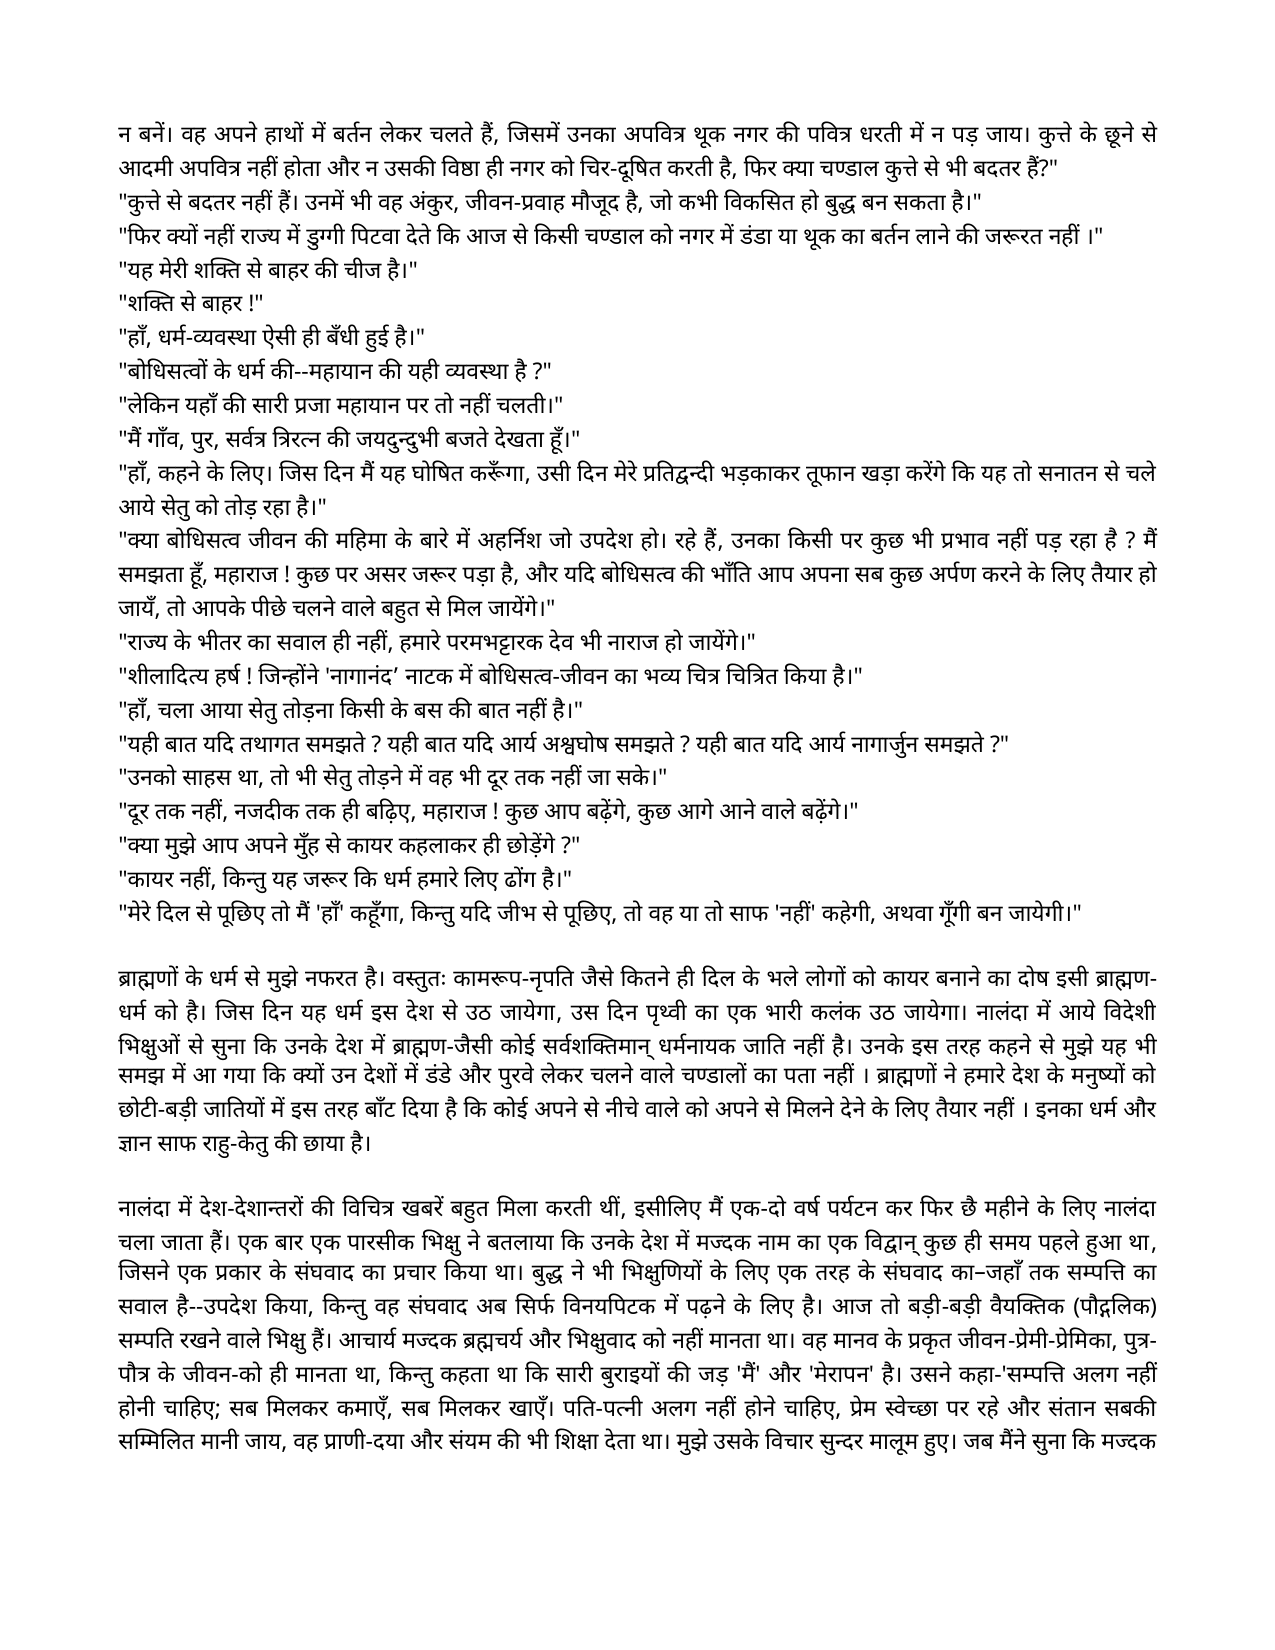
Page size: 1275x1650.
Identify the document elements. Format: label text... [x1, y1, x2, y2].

text न बनें। वह अपने हाथों में बर्तन लेकर चलते हैं, जिसमें उनका अपवित्र थूक नगर की पवित्र धरती में न पड़ जाय। कुत्ते के छूने से आदमी अपवित्र नहीं होता और न उसकी विष्ठा ही नगर को चिर-दूषित करती है, फिर क्या चण्डाल कुत्ते से भी बदतर हैं?" [118, 118, 1157, 186]
text "मैं गाँव, पुर, सर्वत्र त्रिरत्न की जयदुन्दुभी बजते देखता हूँ।" [118, 423, 1157, 457]
text "शीलादित्य हर्ष ! जिन्होंने 'नागानंद’ नाटक में बोधिसत्व-जीवन का भव्य चित्र चित्रित किया है।" [118, 660, 1157, 694]
text "क्या मुझे आप अपने मुँह से कायर कहलाकर ही छोड़ेंगे ?" [118, 829, 1157, 863]
text "बोधिसत्वों के धर्म की--महायान की यही व्यवस्था है ?" [118, 355, 1157, 389]
text "राज्य के भीतर का सवाल ही नहीं, हमारे परमभट्टारक देव भी नाराज हो जायेंगे।" [118, 626, 1157, 660]
text "फिर क्यों नहीं राज्य में डुग्गी पिटवा देते कि आज से किसी चण्डाल को नगर में डंडा या थूक का बर्तन लाने की जरूरत नहीं ।" [118, 220, 1157, 253]
text "कायर नहीं, किन्तु यह जरूर कि धर्म हमारे लिए ढोंग है।" [118, 863, 1157, 897]
text "हाँ, कहने के लिए। जिस दिन मैं यह घोषित करूँगा, उसी दिन मेरे प्रतिद्वन्दी भड़काकर तूफान खड़ा करेंगे कि यह तो सनातन से चले आये सेतु को तोड़ रहा है।" [118, 457, 1157, 524]
text "हाँ, धर्म-व्यवस्था ऐसी ही बँधी हुई है।" [118, 321, 1157, 355]
text "यही बात यदि तथागत समझते ? यही बात यदि आर्य अश्वघोष समझते ? यही बात यदि आर्य नागार्जुन समझते ?" [118, 727, 1157, 761]
text "दूर तक नहीं, नजदीक तक ही बढ़िए, महाराज ! कुछ आप बढ़ेंगे, कुछ आगे आने वाले बढ़ेंगे।" [118, 795, 1157, 829]
text "हाँ, चला आया सेतु तोड़ना किसी के बस की बात नहीं है।" [118, 694, 1157, 727]
text ब्राह्मणों के धर्म से मुझे नफरत है। वस्तुतः कामरूप-नृपति जैसे कितने ही दिल के भले लोगों को कायर बनाने का दोष इसी ब्राह्मण-धर्म को है। जिस दिन यह धर्म इस देश से उठ जायेगा, उस दिन पृथ्वी का एक भारी कलंक उठ जायेगा। नालंदा में आये विदेशी भिक्षुओं से सुना कि उनके देश में ब्राह्मण-जैसी कोई सर्वशक्तिमान् धर्मनायक जाति नहीं है। उनके इस तरह कहने से मुझे यह भी समझ में आ गया कि क्यों उन देशों में डंडे और पुरवे लेकर चलने वाले चण्डालों का पता नहीं । ब्राह्मणों ने हमारे देश के मनुष्यों को छोटी-बड़ी जातियों में इस तरह बाँट दिया है कि कोई अपने से नीचे वाले को अपने से मिलने देने के लिए तैयार नहीं । इनका धर्म और ज्ञान साफ राहु-केतु की छाया है। [118, 962, 1157, 1161]
text "मेरे दिल से पूछिए तो मैं 'हाँ' कहूँगा, किन्तु यदि जीभ से पूछिए, तो वह या तो साफ 'नहीं' कहेगी, अथवा गूँगी बन जायेगी।" [118, 897, 1157, 931]
text "कुत्ते से बदतर नहीं हैं। उनमें भी वह अंकुर, जीवन-प्रवाह मौजूद है, जो कभी विकसित हो बुद्ध बन सकता है।" [118, 186, 1157, 220]
text "उनको साहस था, तो भी सेतु तोड़ने में वह भी दूर तक नहीं जा सके।" [118, 761, 1157, 795]
text "शक्ति से बाहर !" [118, 287, 1157, 321]
text नालंदा में देश-देशान्तरों की विचित्र खबरें बहुत मिला करती थीं, इसीलिए मैं एक-दो वर्ष पर्यटन कर फिर छै महीने के लिए नालंदा चला जाता हैं। एक बार एक पारसीक भिक्षु ने बतलाया कि उनके देश में मज्दक नाम का एक विद्वान् कुछ ही समय पहले हुआ था, जिसने एक प्रकार के संघवाद का प्रचार किया था। बुद्ध ने भी भिक्षुणियों के लिए एक तरह के संघवाद का–जहाँ तक सम्पत्ति का सवाल है--उपदेश किया, किन्तु वह संघवाद अब सिर्फ विनयपिटक में पढ़ने के लिए है। आज तो बड़ी-बड़ी वैयक्तिक (पौद्गलिक) सम्पति रखने वाले भिक्षु हैं। आचार्य मज्दक ब्रह्मचर्य और भिक्षुवाद को नहीं मानता था। वह मानव के प्रकृत जीवन-प्रेमी-प्रेमिका, पुत्र-पौत्र के जीवन-को ही मानता था, किन्तु कहता था कि सारी बुराइयों की जड़ 'मैं' और 'मेरापन' है। उसने कहा-'सम्पत्ति अलग नहीं होनी चाहिए; सब मिलकर कमाएँ, सब मिलकर खाएँ। पति-पत्नी अलग नहीं होने चाहिए, प्रेम स्वेच्छा पर रहे और संतान सबकी सम्मिलित मानी जाय, वह प्राणी-दया और संयम की भी शिक्षा देता था। मुझे उसके विचार सुन्दर मालूम हुए। जब मैंने सुना कि मज्दक [118, 1192, 1157, 1459]
text "क्या बोधिसत्व जीवन की महिमा के बारे में अहर्निश जो उपदेश हो। रहे हैं, उनका किसी पर कुछ भी प्रभाव नहीं पड़ रहा है ? मैं समझता हूँ, महाराज ! कुछ पर असर जरूर पड़ा है, और यदि बोधिसत्व की भाँति आप अपना सब कुछ अर्पण करने के लिए तैयार हो जायँ, तो आपके पीछे चलने वाले बहुत से मिल जायेंगे।" [118, 524, 1157, 626]
text "लेकिन यहाँ की सारी प्रजा महायान पर तो नहीं चलती।" [118, 389, 1157, 423]
text "यह मेरी शक्ति से बाहर की चीज है।" [118, 253, 1157, 287]
